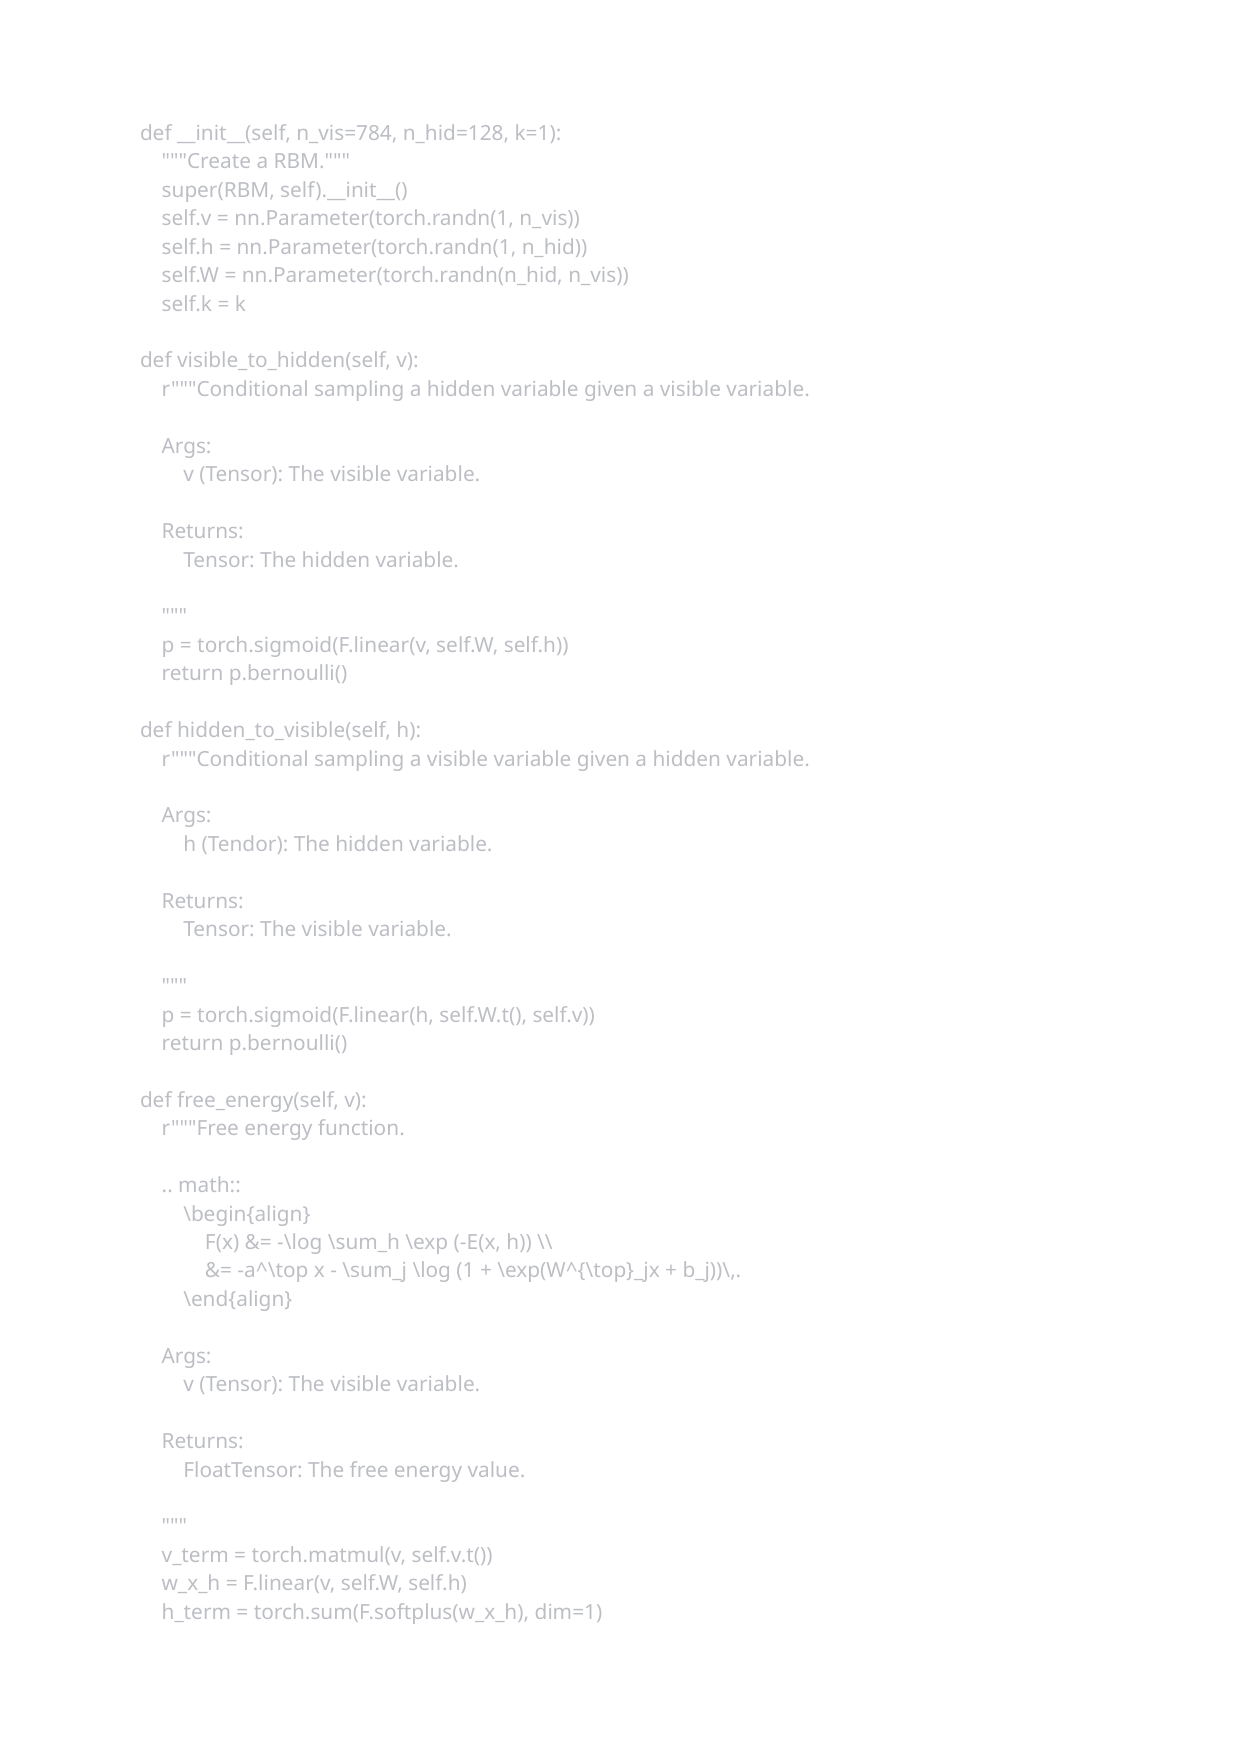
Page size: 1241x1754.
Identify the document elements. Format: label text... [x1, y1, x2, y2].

text """ [118, 971, 1122, 1000]
text def __init__(self, n_vis=784, n_hid=128, k=1): [118, 118, 1122, 147]
text Args: [118, 1341, 1122, 1369]
text Args: [118, 431, 1122, 459]
text """ [118, 1512, 1122, 1540]
text r"""Conditional sampling a visible variable given a hidden variable. [118, 744, 1122, 772]
text \begin{align} [118, 1199, 1122, 1227]
text h_term = torch.sum(F.softplus(w_x_h), dim=1) [118, 1597, 1122, 1625]
text Returns: [118, 1426, 1122, 1455]
text &= -a^\top x - \sum_j \log (1 + \exp(W^{\top}_jx + b_j))\,. [118, 1256, 1122, 1284]
text self.k = k [118, 289, 1122, 317]
text def visible_to_hidden(self, v): [118, 346, 1122, 374]
text self.W = nn.Parameter(torch.randn(n_hid, n_vis)) [118, 260, 1122, 289]
text super(RBM, self).__init__() [118, 175, 1122, 203]
text v (Tensor): The visible variable. [118, 459, 1122, 488]
text h (Tendor): The hidden variable. [118, 829, 1122, 857]
text v_term = torch.matmul(v, self.v.t()) [118, 1540, 1122, 1568]
text """ [118, 602, 1122, 630]
text Tensor: The hidden variable. [118, 545, 1122, 573]
text Args: [118, 801, 1122, 829]
text r"""Free energy function. [118, 1113, 1122, 1142]
text return p.bernoulli() [118, 658, 1122, 687]
text w_x_h = F.linear(v, self.W, self.h) [118, 1568, 1122, 1597]
text self.v = nn.Parameter(torch.randn(1, n_vis)) [118, 203, 1122, 232]
text def hidden_to_visible(self, h): [118, 715, 1122, 744]
text Tensor: The visible variable. [118, 914, 1122, 943]
text return p.bernoulli() [118, 1028, 1122, 1057]
text Returns: [118, 886, 1122, 914]
text v (Tensor): The visible variable. [118, 1369, 1122, 1398]
text """Create a RBM.""" [118, 147, 1122, 175]
text self.h = nn.Parameter(torch.randn(1, n_hid)) [118, 232, 1122, 260]
text FloatTensor: The free energy value. [118, 1455, 1122, 1483]
text p = torch.sigmoid(F.linear(h, self.W.t(), self.v)) [118, 1000, 1122, 1028]
text .. math:: [118, 1170, 1122, 1199]
text \end{align} [118, 1284, 1122, 1312]
text r"""Conditional sampling a hidden variable given a visible variable. [118, 374, 1122, 402]
text p = torch.sigmoid(F.linear(v, self.W, self.h)) [118, 630, 1122, 658]
text def free_energy(self, v): [118, 1085, 1122, 1113]
text Returns: [118, 516, 1122, 545]
text F(x) &= -\log \sum_h \exp (-E(x, h)) \\ [118, 1227, 1122, 1256]
